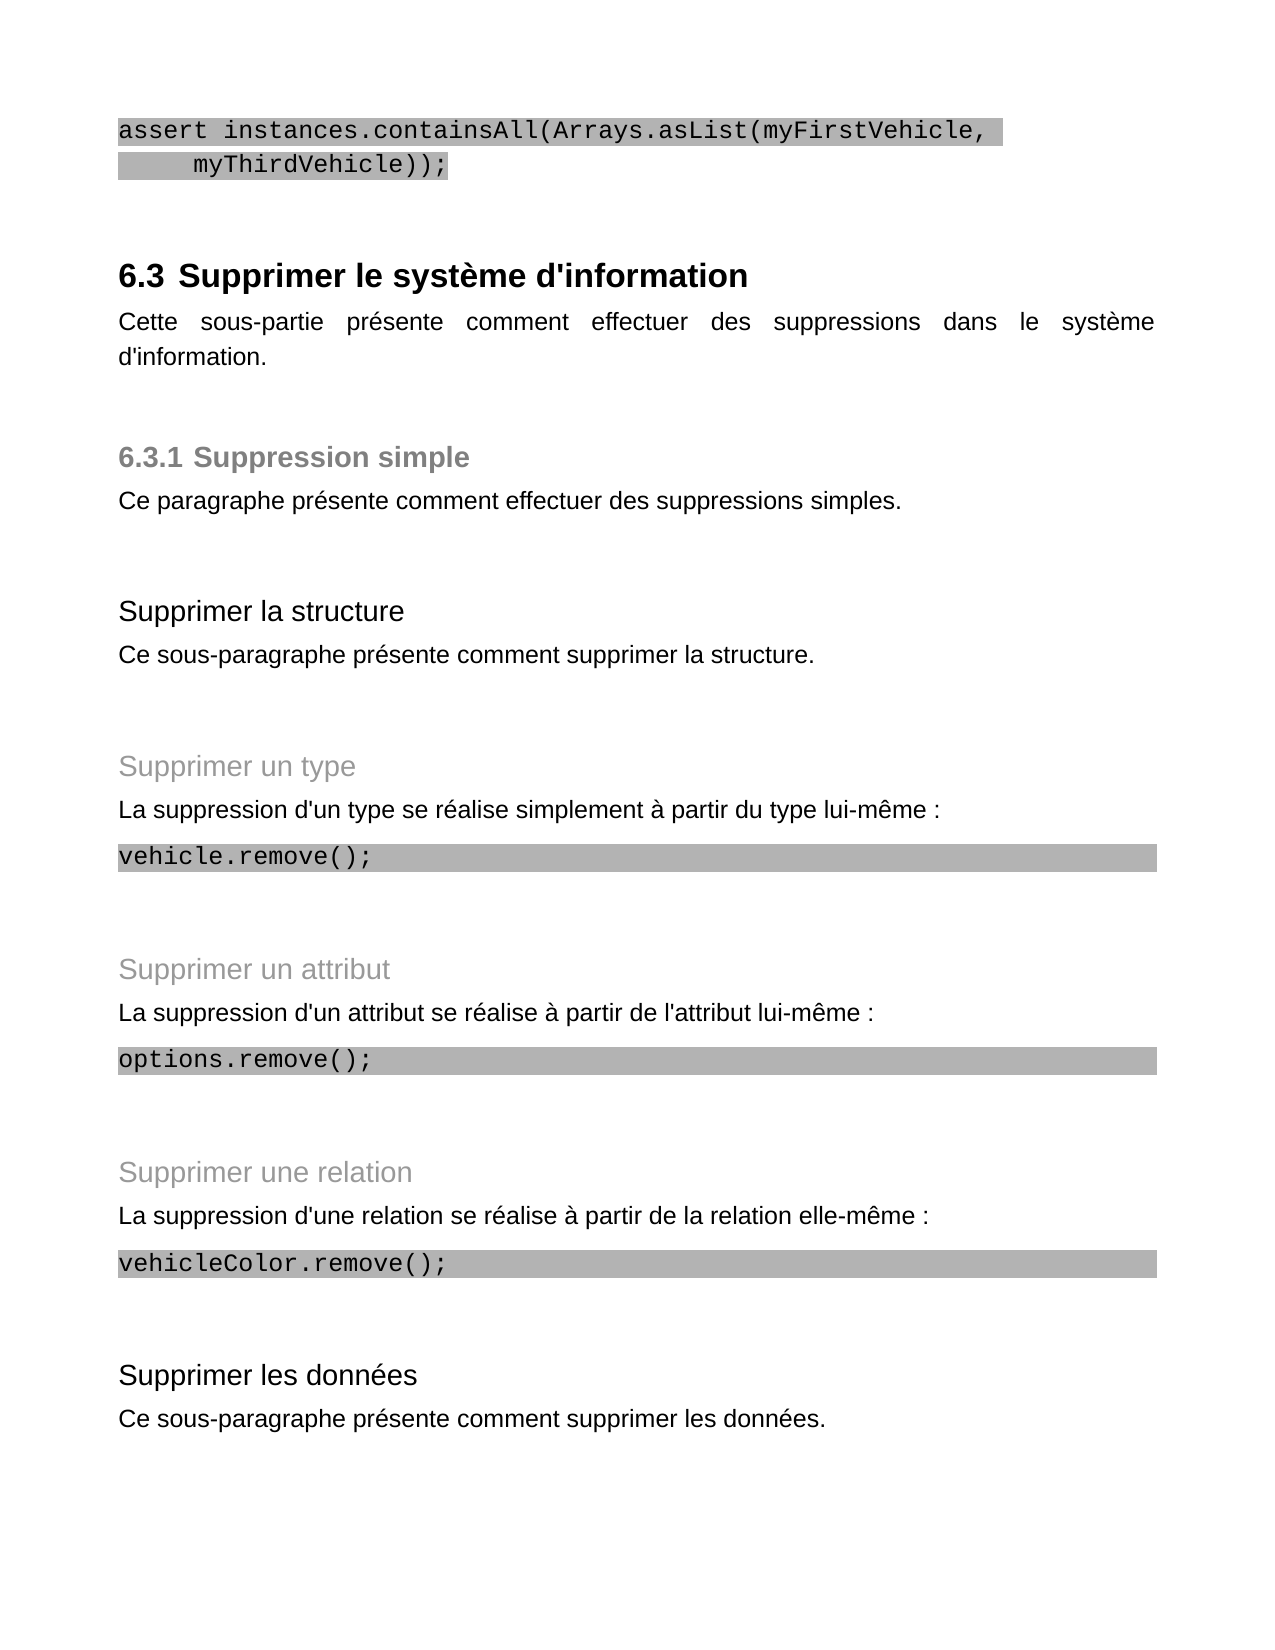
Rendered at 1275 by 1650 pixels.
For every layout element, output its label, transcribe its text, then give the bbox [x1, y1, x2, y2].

text La suppression d'une relation se réalise à partir de la relation elle-même : [118, 1201, 1157, 1230]
subtitle Supprimer le système d'information [118, 256, 1157, 294]
subtitle Supprimer les données [118, 1358, 1157, 1392]
text options.remove(); [118, 1047, 1157, 1075]
subtitle Supprimer une relation [118, 1155, 1157, 1189]
text Ce sous-paragraphe présente comment supprimer les données. [118, 1404, 1157, 1433]
text La suppression d'un attribut se réalise à partir de l'attribut lui-même : [118, 998, 1157, 1027]
text assert instances.containsAll(Arrays.asList(myFirstVehicle, myThirdVehicle)); [118, 118, 1157, 180]
text Cette sous-partie présente comment effectuer des suppressions dans le système d'information. [118, 307, 1157, 370]
text vehicleColor.remove(); [118, 1250, 1157, 1278]
subtitle Supprimer la structure [118, 594, 1157, 628]
subtitle Suppression simple [118, 440, 1157, 473]
text Ce sous-paragraphe présente comment supprimer la structure. [118, 640, 1157, 669]
text La suppression d'un type se réalise simplement à partir du type lui-même : [118, 795, 1157, 824]
subtitle Supprimer un type [118, 749, 1157, 782]
text vehicle.remove(); [118, 844, 1157, 872]
subtitle Supprimer un attribut [118, 952, 1157, 986]
text Ce paragraphe présente comment effectuer des suppressions simples. [118, 486, 1157, 514]
